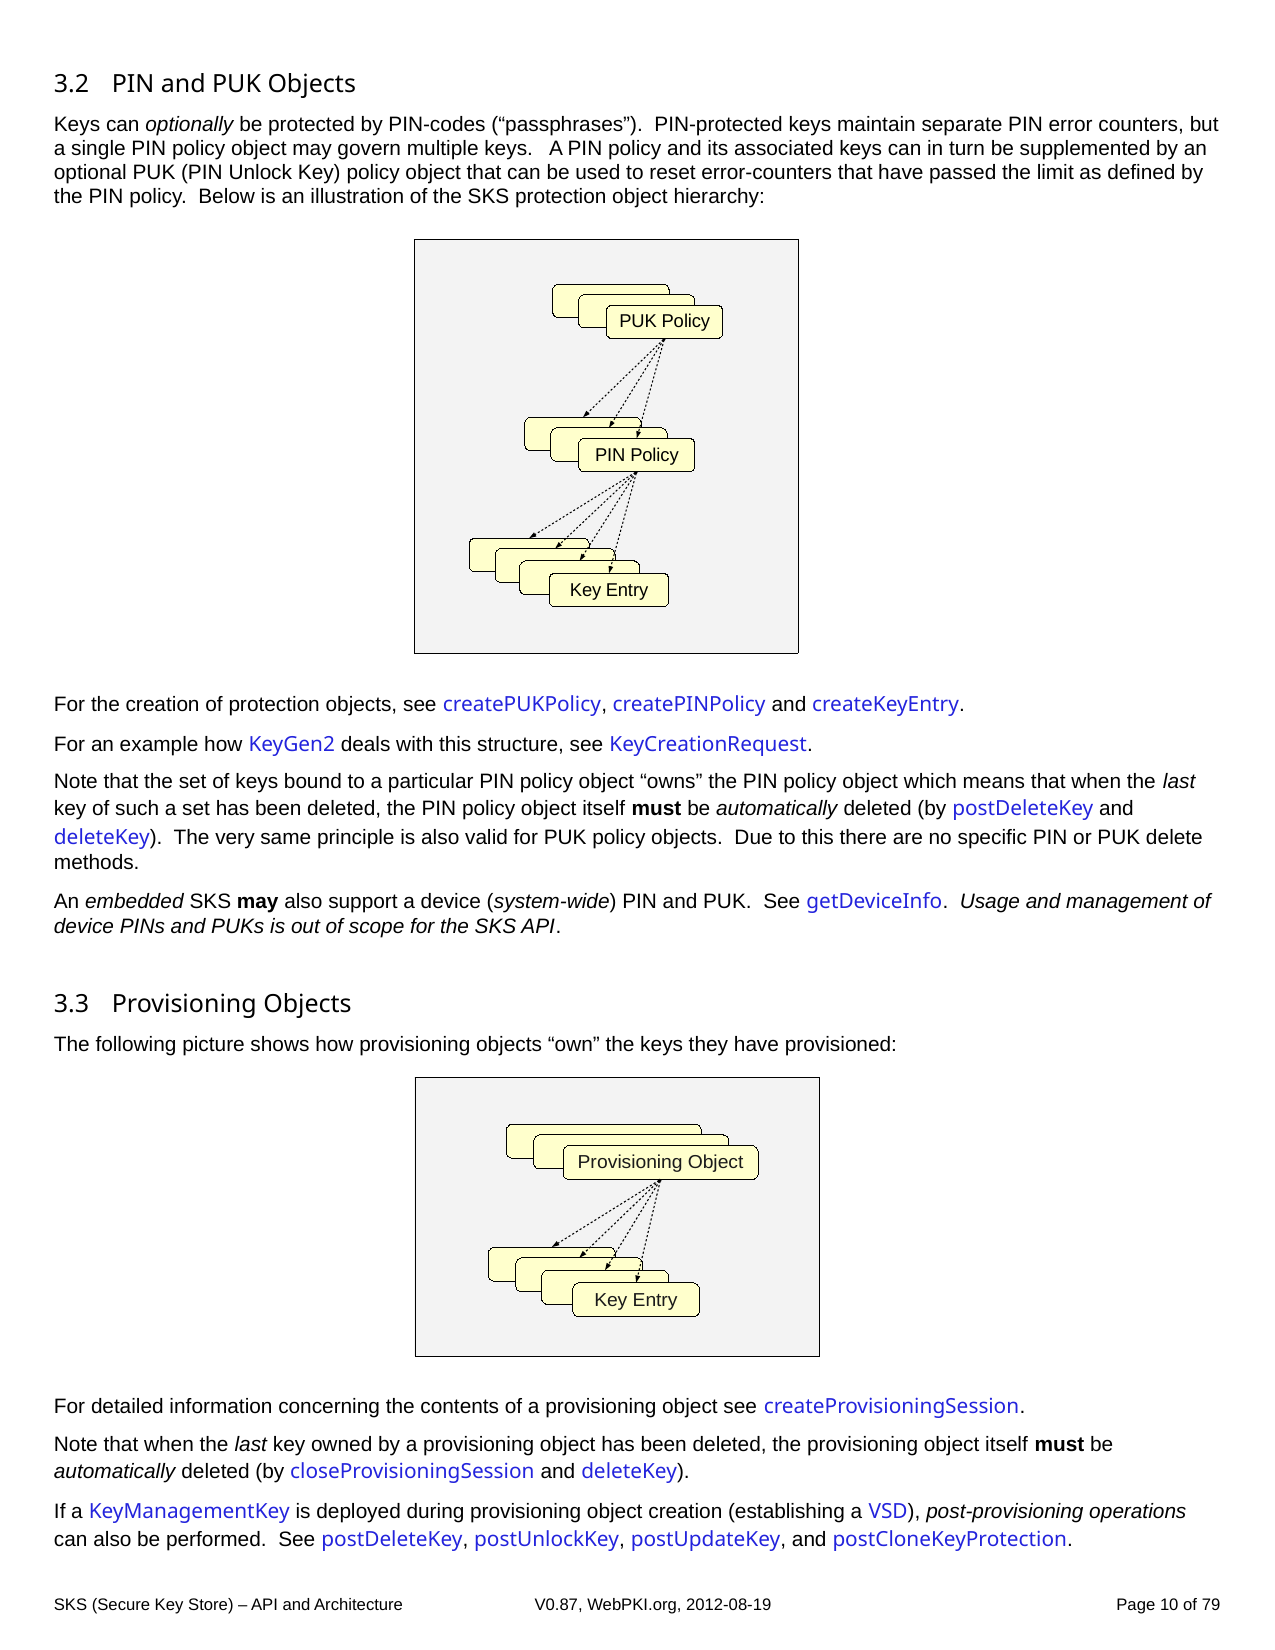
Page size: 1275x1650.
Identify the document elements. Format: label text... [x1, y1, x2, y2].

text An embedded SKS may also support a device (system-wide) PIN and PUK. See getDeviceInfo. Usage and management of device PINs and PUKs is out of scope for the SKS API. [54, 886, 1221, 938]
text If a KeyManagementKey is deployed during provisioning object creation (establishing a VSD), post-provisioning operations can also be performed. See postDeleteKey, postUnlockKey, postUpdateKey, and postCloneKeyProtection. [54, 1496, 1221, 1553]
text For detailed information concerning the contents of a provisioning object see createProvisioningSession. [54, 1392, 1221, 1420]
text Keys can optionally be protected by PIN-codes (“passphrases”). PIN-protected keys maintain separate PIN error counters, but a single PIN policy object may govern multiple keys. A PIN policy and its associated keys can in turn be supplemented by an optional PUK (PIN Unlock Key) policy object that can be used to reset error-counters that have passed the limit as defined by the PIN policy. Below is an illustration of the SKS protection object hierarchy: [54, 112, 1221, 208]
text Note that the set of keys bound to a particular PIN policy object “owns” the PIN policy object which means that when the last key of such a set has been deleted, the PIN policy object itself must be automatically deleted (by postDeleteKey and deleteKey). The very same principle is also valid for PUK policy objects. Due to this there are no specific PIN or PUK delete methods. [54, 769, 1221, 874]
subtitle Provisioning Objects [54, 986, 1221, 1020]
text Note that when the last key owned by a provisioning object has been deleted, the provisioning object itself must be automatically deleted (by closeProvisioningSession and deleteKey). [54, 1432, 1221, 1484]
text The following picture shows how provisioning objects “own” the keys they have provisioned: [54, 1032, 1221, 1056]
subtitle PIN and PUK Objects [54, 66, 1221, 100]
text For the creation of protection objects, see createPUKPolicy, createPINPolicy and createKeyEntry. [54, 689, 1221, 717]
text For an example how KeyGen2 deals with this structure, see KeyCreationRequest. [54, 729, 1221, 758]
